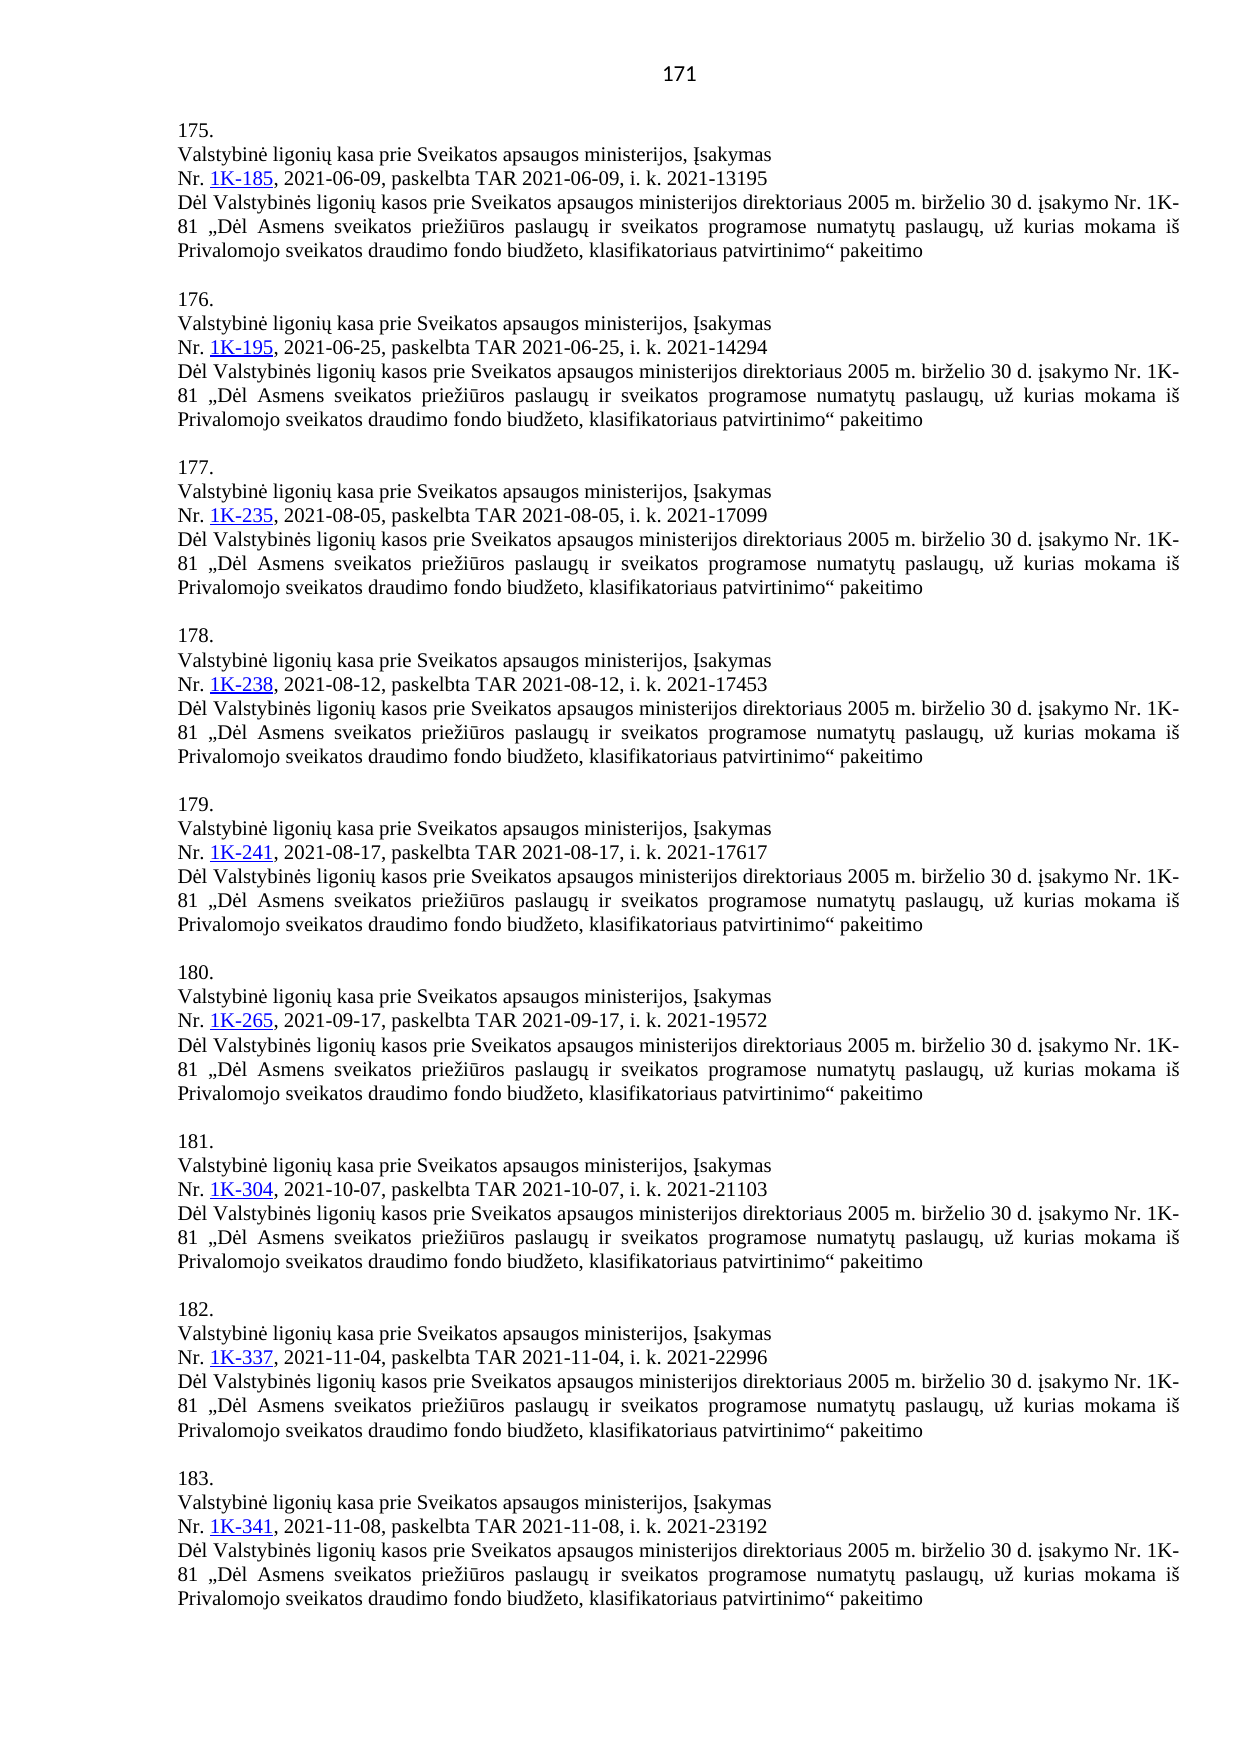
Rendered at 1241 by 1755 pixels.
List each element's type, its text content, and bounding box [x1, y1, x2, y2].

text Valstybinė ligonių kasa prie Sveikatos apsaugos ministerijos, Įsakymas [177, 816, 1181, 840]
text Valstybinė ligonių kasa prie Sveikatos apsaugos ministerijos, Įsakymas [177, 647, 1181, 672]
text Nr. 1K-304, 2021-10-07, paskelbta TAR 2021-10-07, i. k. 2021-21103 [177, 1177, 1181, 1201]
text Dėl Valstybinės ligonių kasos prie Sveikatos apsaugos ministerijos direktoriaus 2005 m. birželio 30 d. įsakymo Nr. 1K-81 „Dėl Asmens sveikatos priežiūros paslaugų ir sveikatos programose numatytų paslaugų, už kurias mokama iš Privalomojo sveikatos draudimo fondo biudžeto, klasifikatoriaus patvirtinimo“ pakeitimo [177, 1201, 1181, 1273]
text Dėl Valstybinės ligonių kasos prie Sveikatos apsaugos ministerijos direktoriaus 2005 m. birželio 30 d. įsakymo Nr. 1K-81 „Dėl Asmens sveikatos priežiūros paslaugų ir sveikatos programose numatytų paslaugų, už kurias mokama iš Privalomojo sveikatos draudimo fondo biudžeto, klasifikatoriaus patvirtinimo“ pakeitimo [177, 359, 1181, 431]
text 180. [177, 960, 1181, 984]
text 182. [177, 1297, 1181, 1321]
text Nr. 1K-241, 2021-08-17, paskelbta TAR 2021-08-17, i. k. 2021-17617 [177, 840, 1181, 864]
text 176. [177, 287, 1181, 311]
text Valstybinė ligonių kasa prie Sveikatos apsaugos ministerijos, Įsakymas [177, 1321, 1181, 1345]
text Valstybinė ligonių kasa prie Sveikatos apsaugos ministerijos, Įsakymas [177, 1490, 1181, 1514]
text Dėl Valstybinės ligonių kasos prie Sveikatos apsaugos ministerijos direktoriaus 2005 m. birželio 30 d. įsakymo Nr. 1K-81 „Dėl Asmens sveikatos priežiūros paslaugų ir sveikatos programose numatytų paslaugų, už kurias mokama iš Privalomojo sveikatos draudimo fondo biudžeto, klasifikatoriaus patvirtinimo“ pakeitimo [177, 527, 1181, 599]
text Dėl Valstybinės ligonių kasos prie Sveikatos apsaugos ministerijos direktoriaus 2005 m. birželio 30 d. įsakymo Nr. 1K-81 „Dėl Asmens sveikatos priežiūros paslaugų ir sveikatos programose numatytų paslaugų, už kurias mokama iš Privalomojo sveikatos draudimo fondo biudžeto, klasifikatoriaus patvirtinimo“ pakeitimo [177, 1369, 1181, 1442]
text 181. [177, 1129, 1181, 1153]
text Valstybinė ligonių kasa prie Sveikatos apsaugos ministerijos, Įsakymas [177, 142, 1181, 166]
text Dėl Valstybinės ligonių kasos prie Sveikatos apsaugos ministerijos direktoriaus 2005 m. birželio 30 d. įsakymo Nr. 1K-81 „Dėl Asmens sveikatos priežiūros paslaugų ir sveikatos programose numatytų paslaugų, už kurias mokama iš Privalomojo sveikatos draudimo fondo biudžeto, klasifikatoriaus patvirtinimo“ pakeitimo [177, 1538, 1181, 1610]
text Nr. 1K-235, 2021-08-05, paskelbta TAR 2021-08-05, i. k. 2021-17099 [177, 503, 1181, 527]
text 177. [177, 455, 1181, 479]
text Valstybinė ligonių kasa prie Sveikatos apsaugos ministerijos, Įsakymas [177, 479, 1181, 503]
text Dėl Valstybinės ligonių kasos prie Sveikatos apsaugos ministerijos direktoriaus 2005 m. birželio 30 d. įsakymo Nr. 1K-81 „Dėl Asmens sveikatos priežiūros paslaugų ir sveikatos programose numatytų paslaugų, už kurias mokama iš Privalomojo sveikatos draudimo fondo biudžeto, klasifikatoriaus patvirtinimo“ pakeitimo [177, 1032, 1181, 1105]
text Valstybinė ligonių kasa prie Sveikatos apsaugos ministerijos, Įsakymas [177, 311, 1181, 335]
text Nr. 1K-238, 2021-08-12, paskelbta TAR 2021-08-12, i. k. 2021-17453 [177, 672, 1181, 696]
text Nr. 1K-337, 2021-11-04, paskelbta TAR 2021-11-04, i. k. 2021-22996 [177, 1345, 1181, 1369]
text Dėl Valstybinės ligonių kasos prie Sveikatos apsaugos ministerijos direktoriaus 2005 m. birželio 30 d. įsakymo Nr. 1K-81 „Dėl Asmens sveikatos priežiūros paslaugų ir sveikatos programose numatytų paslaugų, už kurias mokama iš Privalomojo sveikatos draudimo fondo biudžeto, klasifikatoriaus patvirtinimo“ pakeitimo [177, 190, 1181, 262]
text Nr. 1K-265, 2021-09-17, paskelbta TAR 2021-09-17, i. k. 2021-19572 [177, 1008, 1181, 1032]
text 175. [177, 118, 1181, 142]
text Valstybinė ligonių kasa prie Sveikatos apsaugos ministerijos, Įsakymas [177, 984, 1181, 1008]
text 178. [177, 623, 1181, 647]
text Dėl Valstybinės ligonių kasos prie Sveikatos apsaugos ministerijos direktoriaus 2005 m. birželio 30 d. įsakymo Nr. 1K-81 „Dėl Asmens sveikatos priežiūros paslaugų ir sveikatos programose numatytų paslaugų, už kurias mokama iš Privalomojo sveikatos draudimo fondo biudžeto, klasifikatoriaus patvirtinimo“ pakeitimo [177, 696, 1181, 768]
text 179. [177, 792, 1181, 816]
text Nr. 1K-195, 2021-06-25, paskelbta TAR 2021-06-25, i. k. 2021-14294 [177, 335, 1181, 359]
text Dėl Valstybinės ligonių kasos prie Sveikatos apsaugos ministerijos direktoriaus 2005 m. birželio 30 d. įsakymo Nr. 1K-81 „Dėl Asmens sveikatos priežiūros paslaugų ir sveikatos programose numatytų paslaugų, už kurias mokama iš Privalomojo sveikatos draudimo fondo biudžeto, klasifikatoriaus patvirtinimo“ pakeitimo [177, 864, 1181, 936]
text Nr. 1K-185, 2021-06-09, paskelbta TAR 2021-06-09, i. k. 2021-13195 [177, 166, 1181, 190]
text Nr. 1K-341, 2021-11-08, paskelbta TAR 2021-11-08, i. k. 2021-23192 [177, 1514, 1181, 1538]
text 183. [177, 1466, 1181, 1490]
text Valstybinė ligonių kasa prie Sveikatos apsaugos ministerijos, Įsakymas [177, 1153, 1181, 1177]
